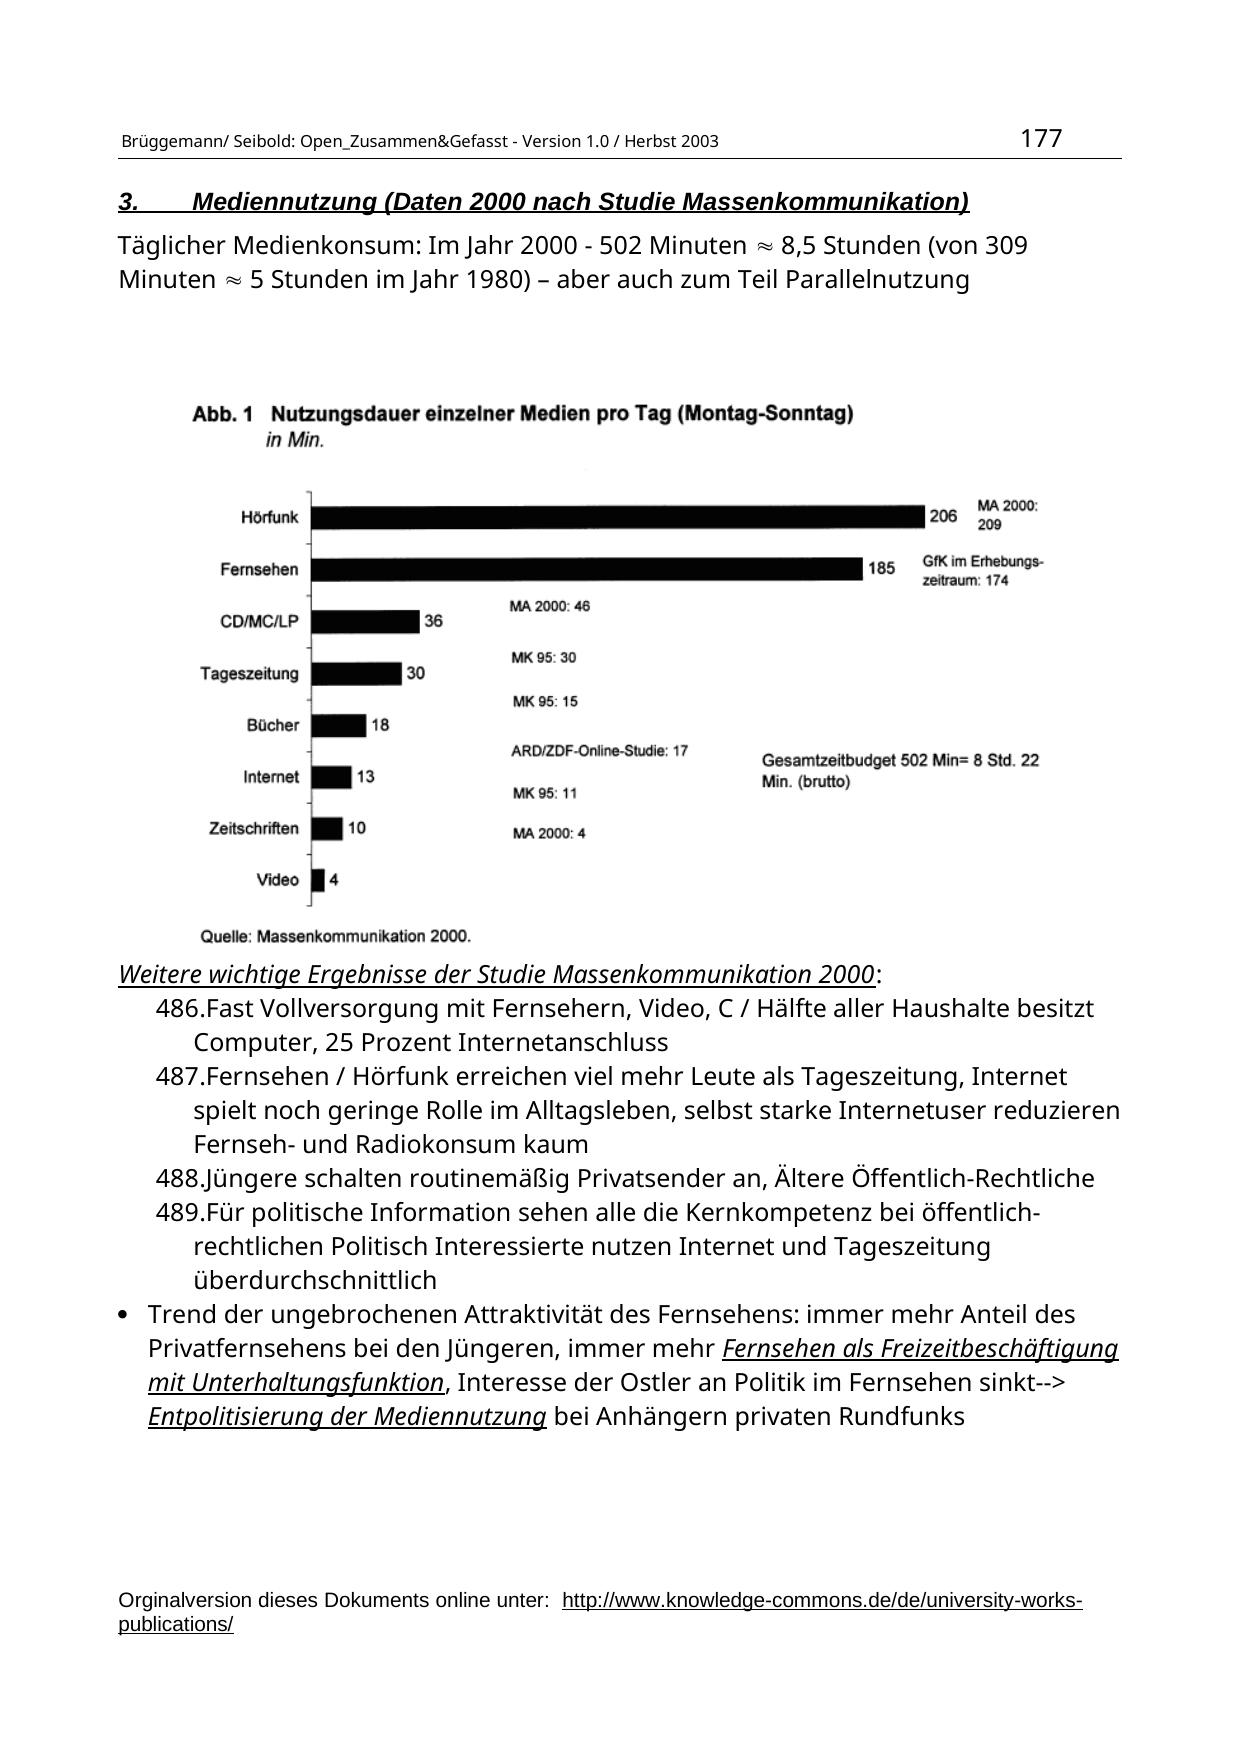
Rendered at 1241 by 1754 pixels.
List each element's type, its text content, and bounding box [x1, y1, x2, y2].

list Trend der ungebrochenen Attraktivität des Fernsehens: immer mehr Anteil des Privatfernsehens bei den Jüngeren, immer mehr Fernsehen als Freizeitbeschäftigung mit Unterhaltungsfunktion, Interesse der Ostler an Politik im Fernsehen sinkt--> Entpolitisierung der Mediennutzung bei Anhängern privaten Rundfunks [118, 1297, 1122, 1433]
list Jüngere schalten routinemäßig Privatsender an, Ältere Öffentlich-Rechtliche [156, 1161, 1122, 1195]
picture [147, 392, 1122, 958]
subtitle Mediennutzung (Daten 2000 nach Studie Massenkommunikation) [118, 187, 1122, 216]
text Täglicher Medienkonsum: Im Jahr 2000 - 502 Minuten  8,5 Stunden (von 309 Minuten  5 Stunden im Jahr 1980) – aber auch zum Teil Parallelnutzung [117, 228, 1122, 296]
list Fernsehen / Hörfunk erreichen viel mehr Leute als Tageszeitung, Internet spielt noch geringe Rolle im Alltagsleben, selbst starke Internetuser reduzieren Fernseh- und Radiokonsum kaum [156, 1059, 1122, 1161]
list Für politische Information sehen alle die Kernkompetenz bei öffentlich-rechtlichen Politisch Interessierte nutzen Internet und Tageszeitung überdurchschnittlich [156, 1195, 1122, 1297]
list Fast Vollversorgung mit Fernsehern, Video, C / Hälfte aller Haushalte besitzt Computer, 25 Prozent Internetanschluss [156, 991, 1122, 1059]
text Weitere wichtige Ergebnisse der Studie Massenkommunikation 2000: [118, 957, 1122, 991]
